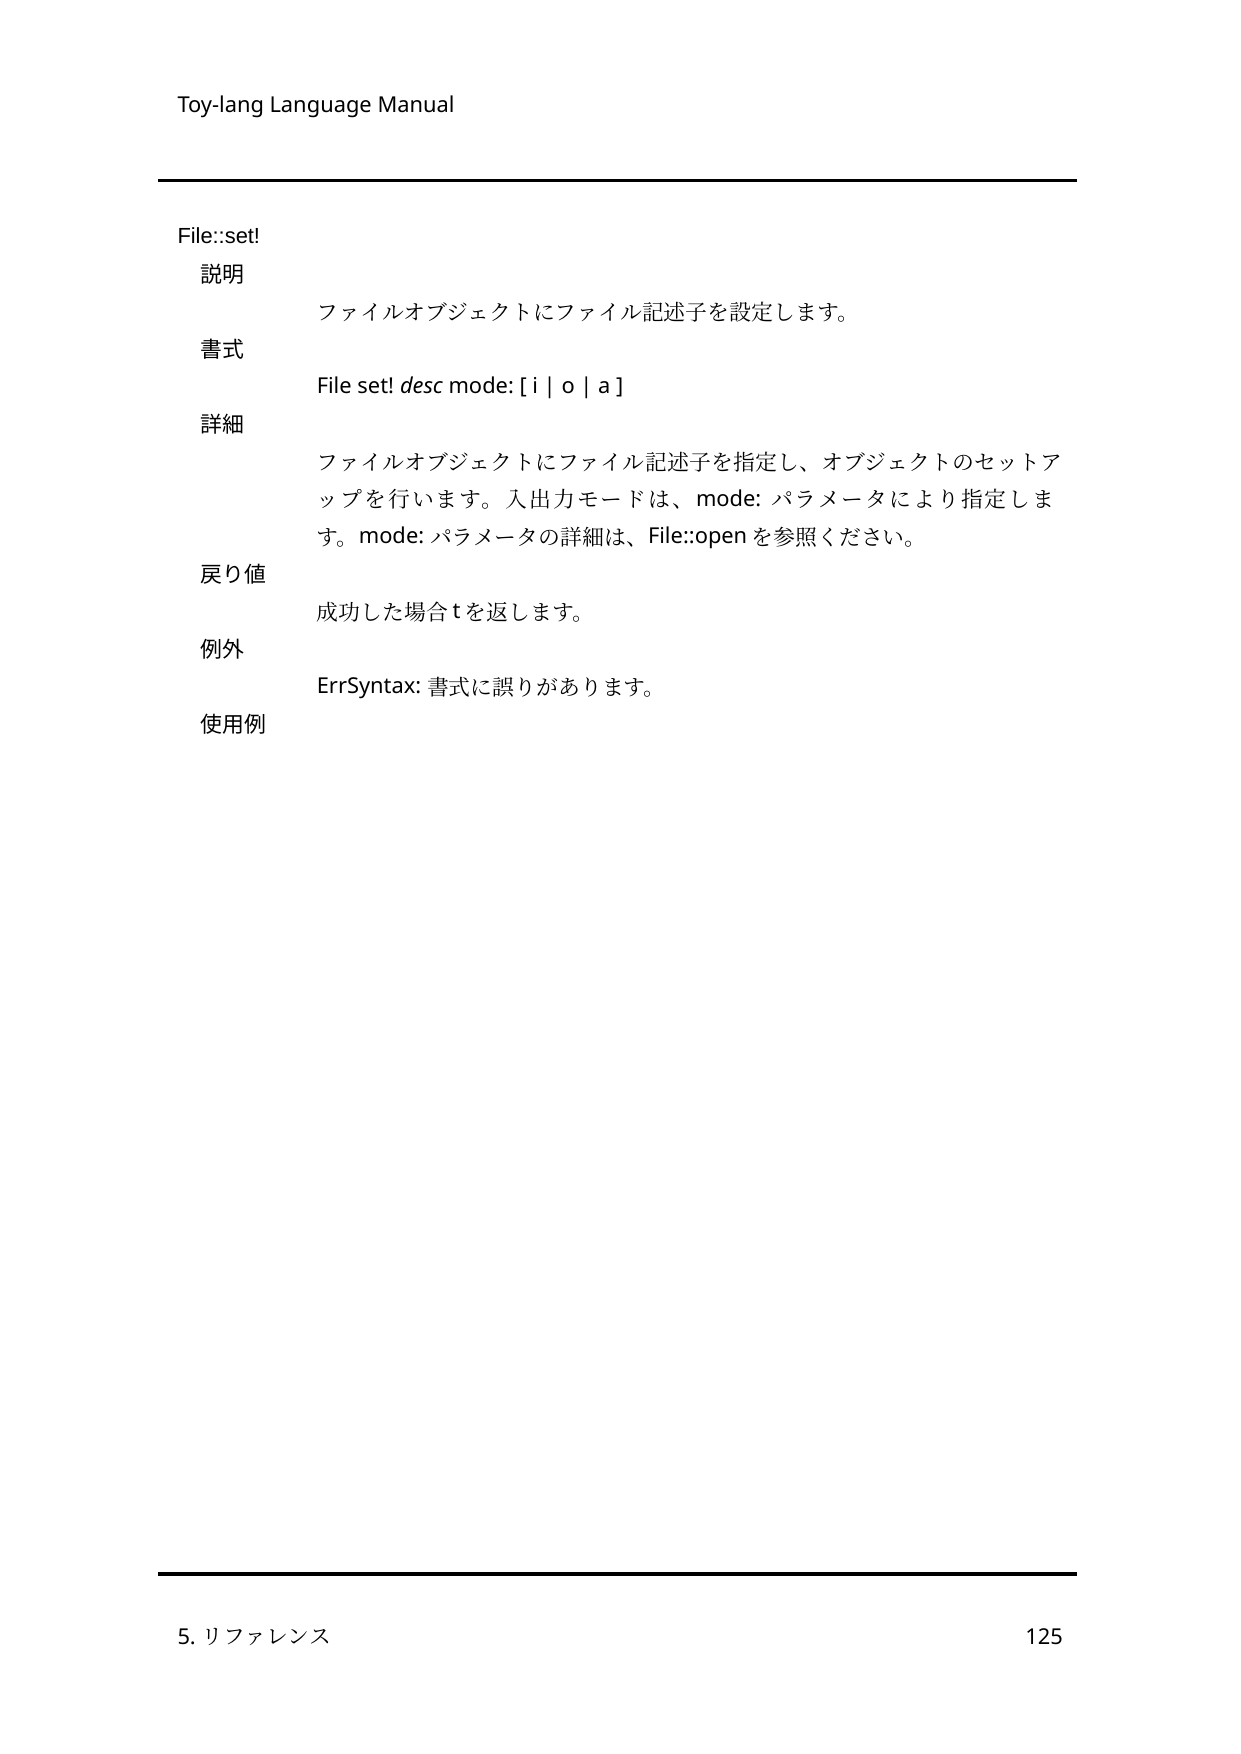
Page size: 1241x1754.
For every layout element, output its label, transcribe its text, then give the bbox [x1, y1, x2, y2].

table_cell 戻り値 [200, 554, 317, 629]
table_cell 例外 [200, 629, 317, 704]
subtitle File::set! [177, 217, 1063, 254]
table_cell 書式 [200, 329, 317, 404]
table_cell 詳細 [200, 404, 317, 554]
table_header ファイルオブジェクトにファイル記述子を設定します。 [317, 254, 1063, 329]
table_header 説明 [200, 254, 317, 329]
table_cell ErrSyntax: 書式に誤りがあります。 [317, 629, 1063, 704]
table_cell ファイルオブジェクトにファイル記述子を指定し、オブジェクトのセットアップを行います。入出力モードは、mode: パラメータにより指定します。mode: パラメータの詳細は、File::openを参照ください。 [317, 404, 1063, 554]
table_cell [317, 704, 1063, 779]
table_cell 使用例 [200, 704, 317, 779]
table_cell File set! desc mode: [ i | o | a ] [317, 329, 1063, 404]
table_cell 成功した場合tを返します。 [317, 554, 1063, 629]
